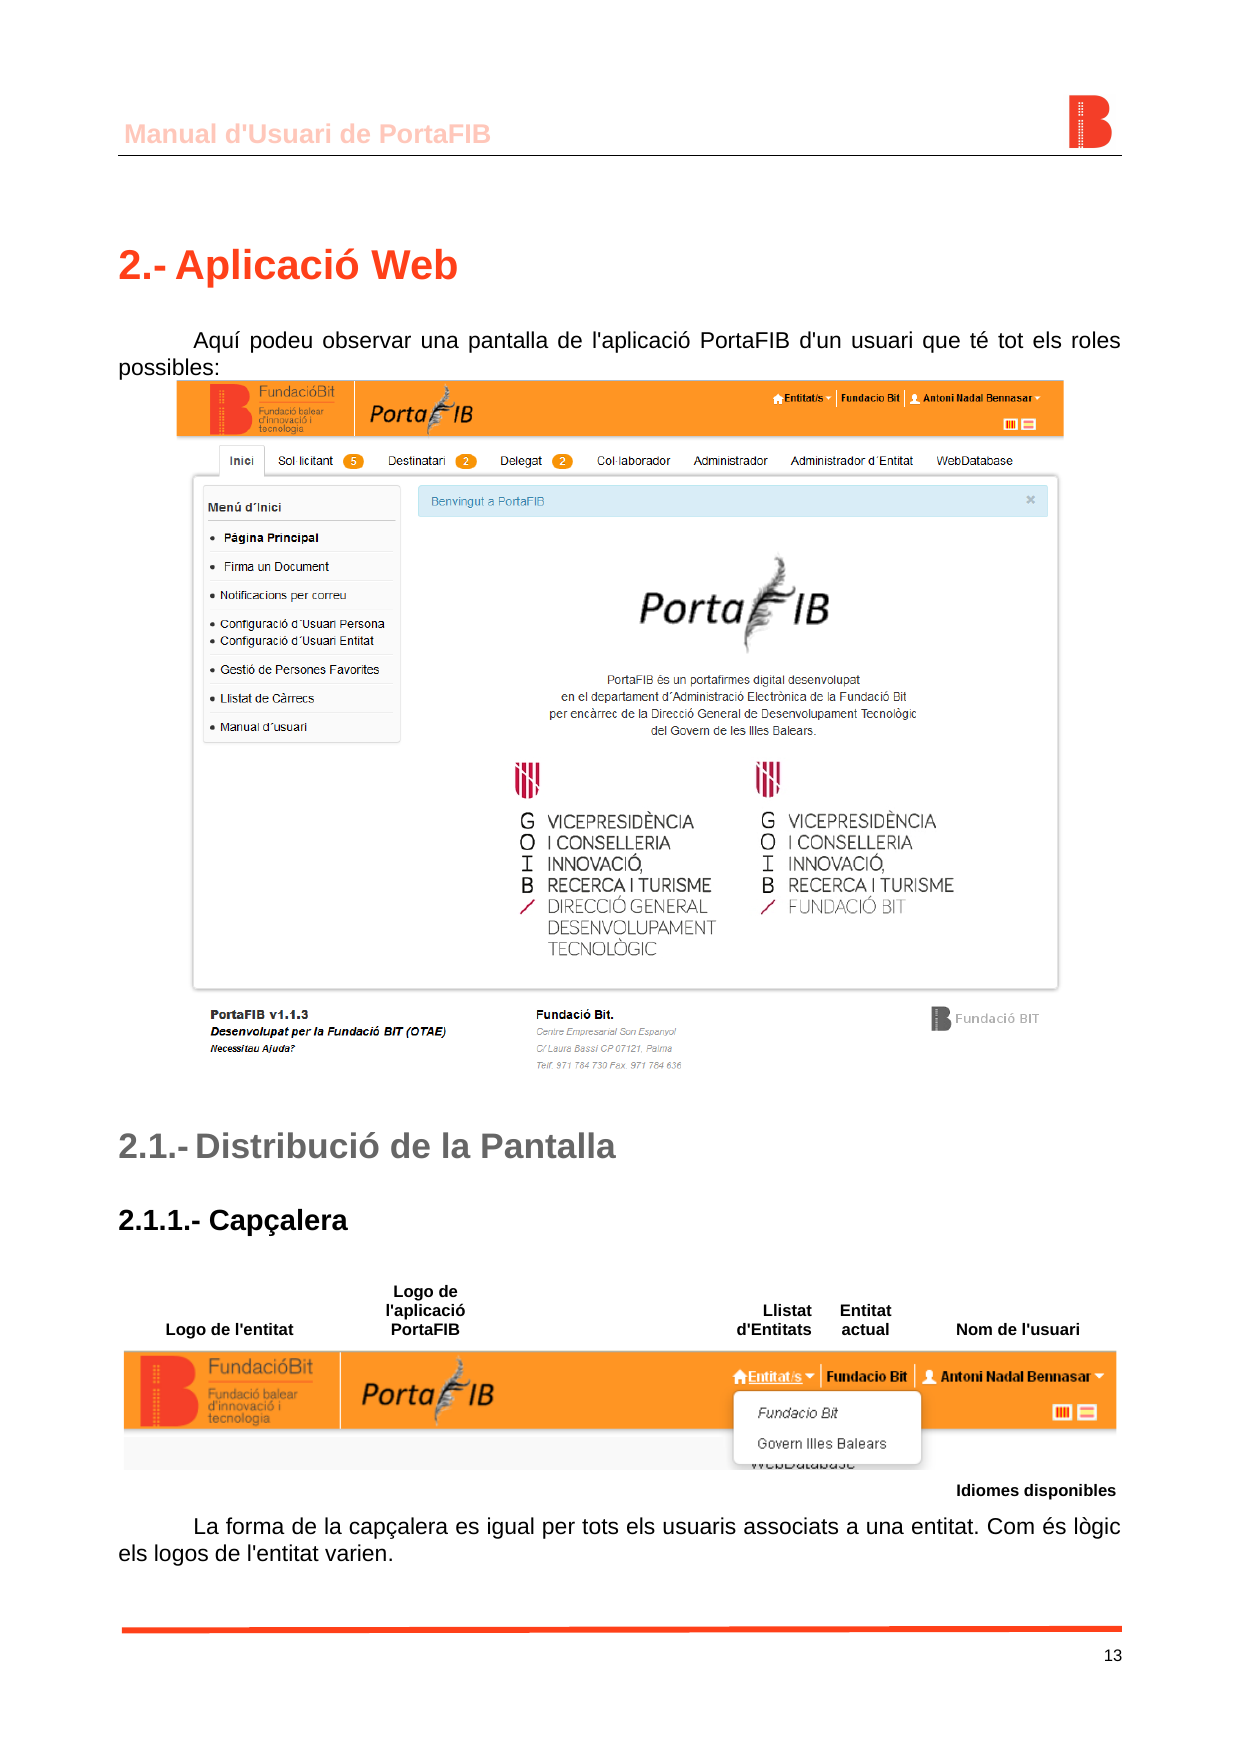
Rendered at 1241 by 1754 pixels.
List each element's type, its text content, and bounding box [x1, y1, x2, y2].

table_header Logo de l'entitat [118, 1276, 341, 1344]
subtitle Distribució de la Pantalla [118, 1125, 1122, 1166]
table_cell [118, 1475, 914, 1513]
table_cell Idiomes disponibles [914, 1475, 1122, 1513]
text La forma de la capçalera es igual per tots els usuaris associats a una entitat. Com és lògic els logos de l'entitat varien. [118, 1513, 1122, 1566]
table_header Logo de l'aplicació PortaFIB [341, 1276, 510, 1344]
subtitle Aplicació Web [118, 241, 1122, 289]
subtitle Capçalera [118, 1203, 1122, 1237]
table_header Llistat d'Entitats [510, 1276, 817, 1344]
text Aquí podeu observar una pantalla de l'aplicació PortaFIB d'un usuari que té tot els roles possibles: [118, 327, 1122, 380]
table_header Entitat actual [817, 1276, 914, 1344]
table_cell [118, 1345, 1122, 1475]
picture [176, 380, 1064, 1074]
picture [1063, 94, 1117, 150]
table_header Nom de l'usuari [914, 1276, 1122, 1344]
picture [123, 1350, 1117, 1470]
